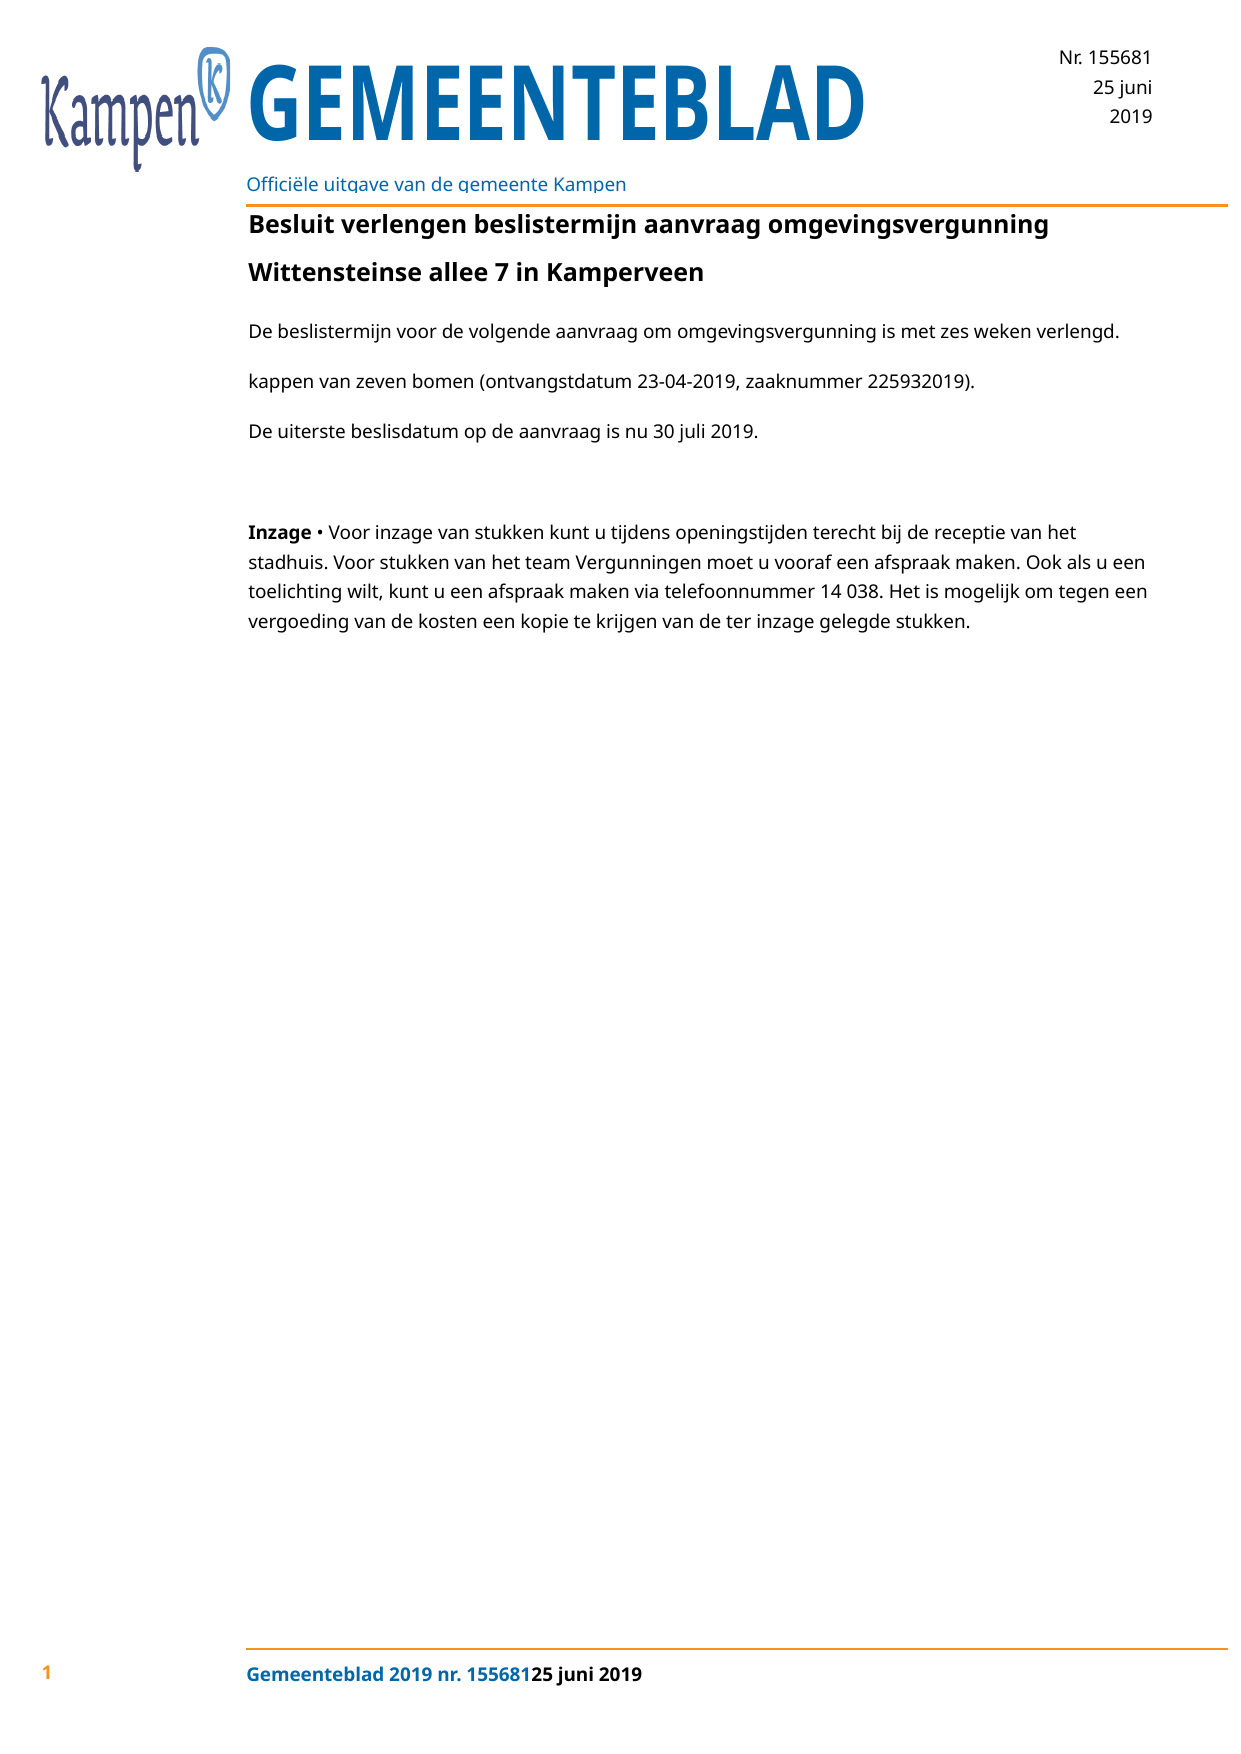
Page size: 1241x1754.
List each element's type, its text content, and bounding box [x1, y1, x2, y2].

picture [41, 47, 231, 172]
text Inzage • Voor inzage van stukken kunt u tijdens openingstijden terecht bij de receptie van het stadhuis. Voor stukken van het team Vergunningen moet u vooraf een afspraak maken. Ook als u een toelichting wilt, kunt u een afspraak maken via telefoonnummer 14 038. Het is mogelijk om tegen een vergoeding van de kosten een kopie te krijgen van de ter inzage gelegde stukken. [248, 519, 1152, 634]
text Besluit verlengen beslistermijn aanvraag omgevingsvergunning Wittensteinse allee 7 in Kamperveen [248, 207, 1152, 288]
text De uiterste beslisdatum op de aanvraag is nu 30 juli 2019. [248, 419, 1152, 444]
text kappen van zeven bomen (ontvangstdatum 23-04-2019, zaaknummer 225932019). [248, 368, 1152, 394]
text De beslistermijn voor de volgende aanvraag om omgevingsvergunning is met zes weken verlengd. [248, 318, 1152, 344]
